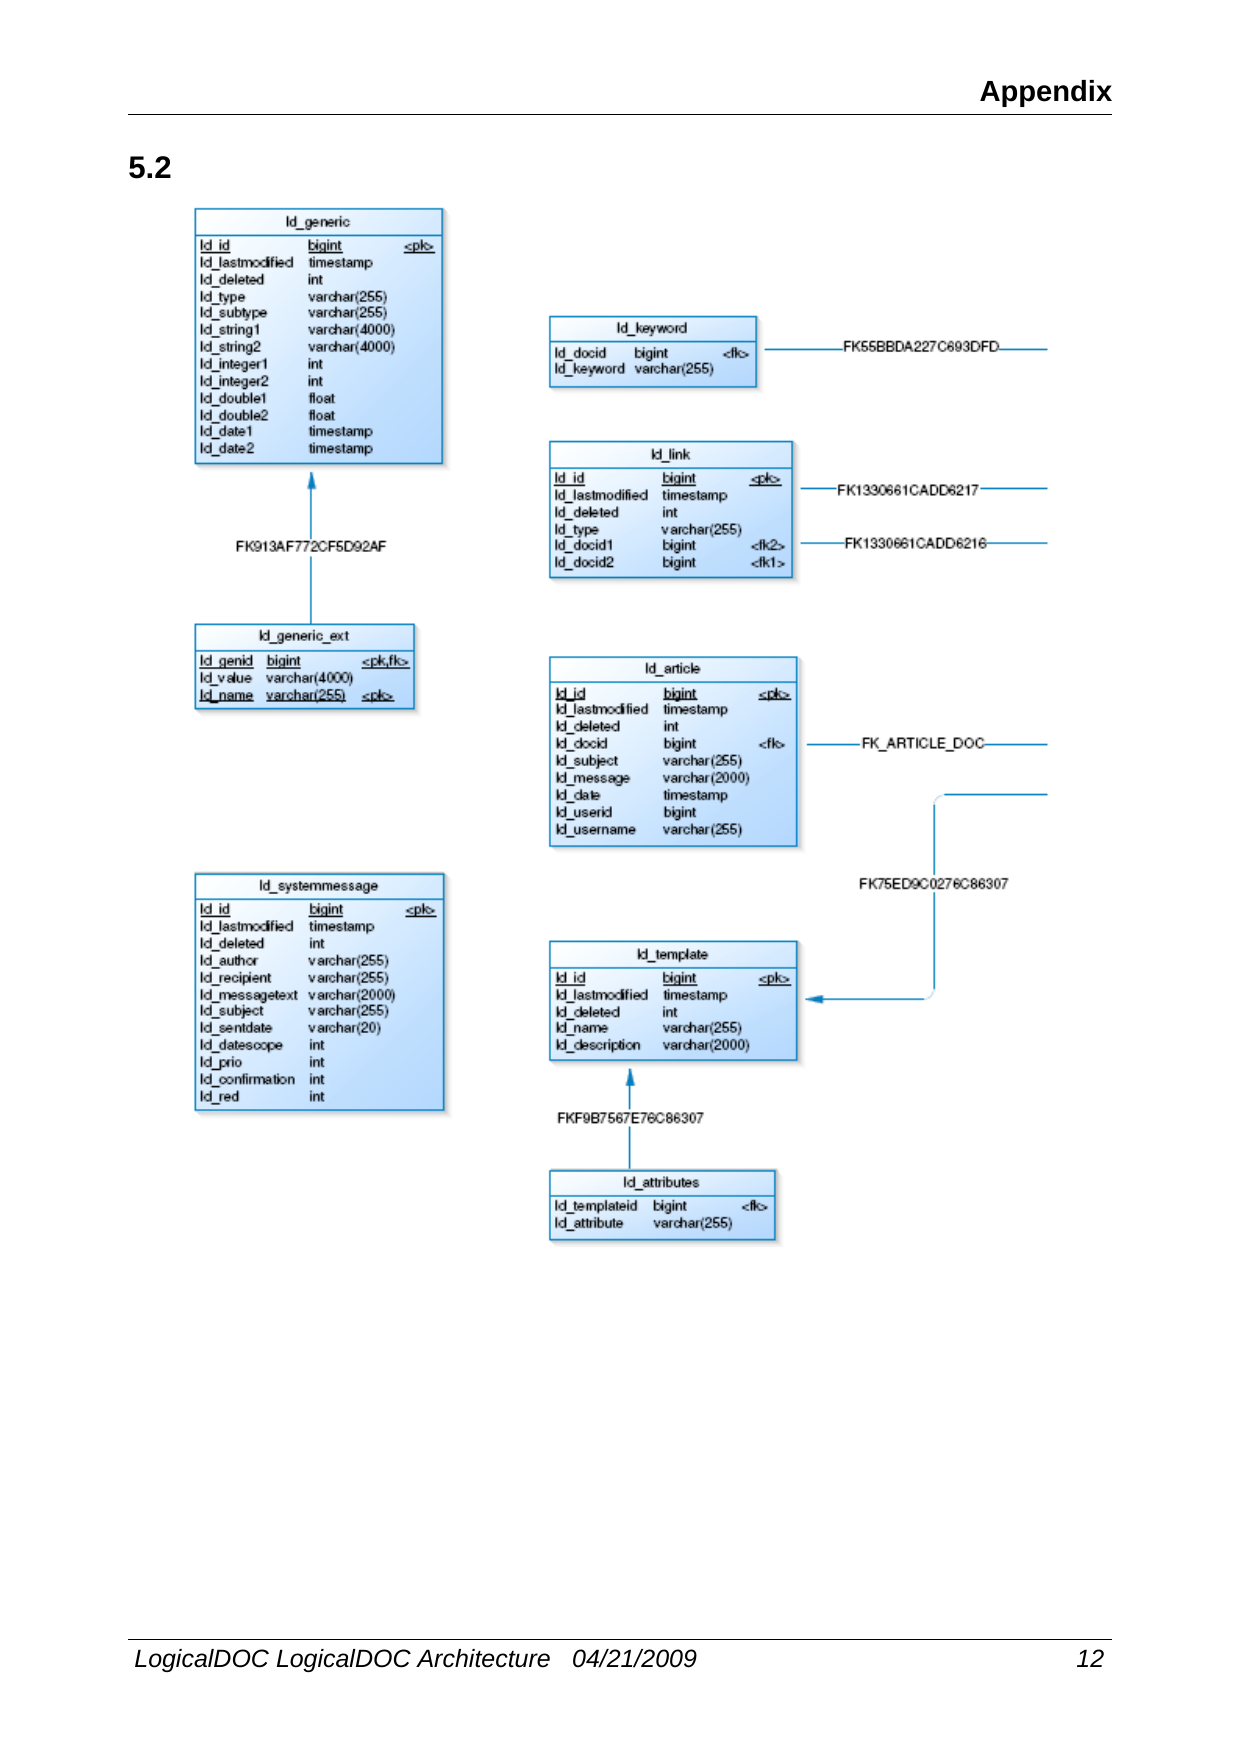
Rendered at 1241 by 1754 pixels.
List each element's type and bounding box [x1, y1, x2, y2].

picture [187, 199, 1053, 1247]
